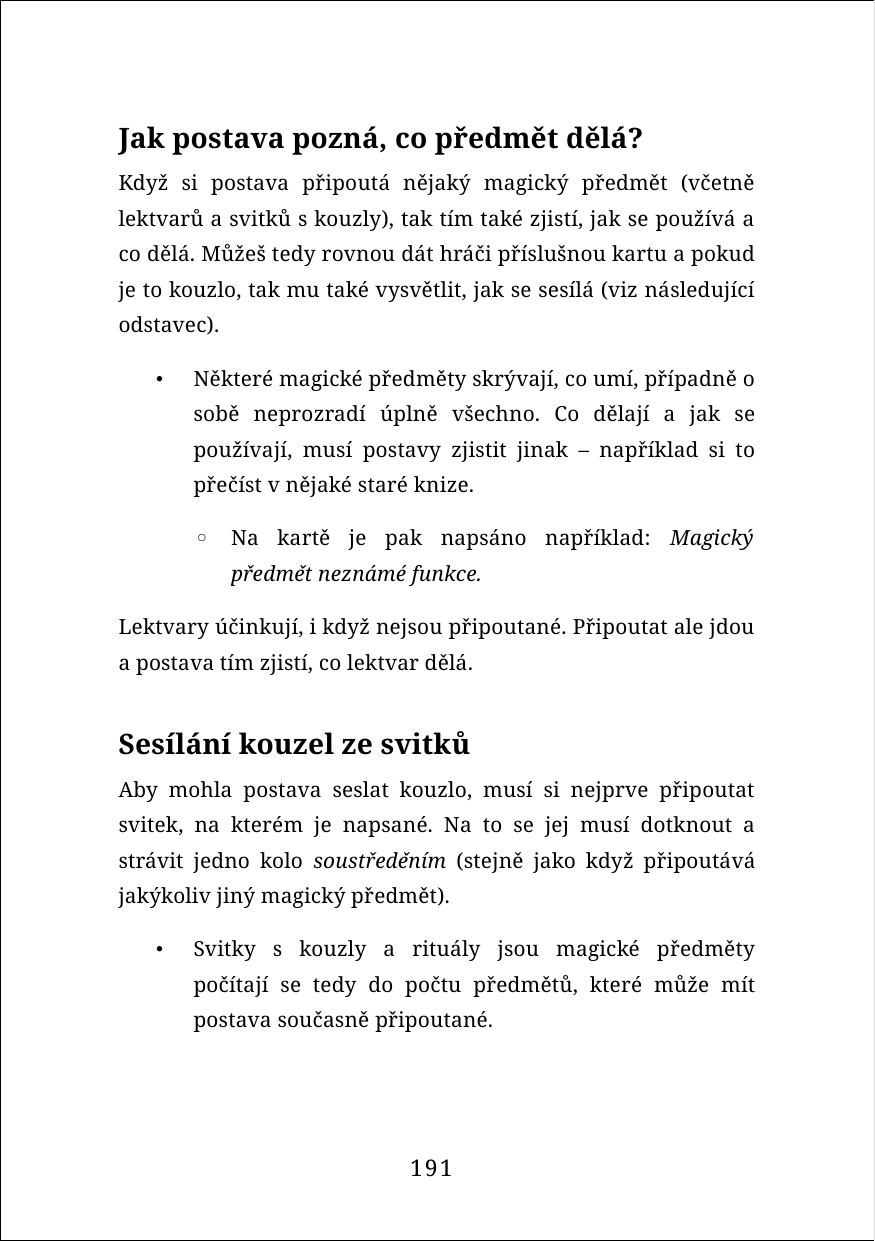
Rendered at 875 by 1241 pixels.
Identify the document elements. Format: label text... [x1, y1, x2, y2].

subtitle Jak postava pozná, co předmět dělá? [118, 118, 756, 157]
list Na kartě je pak napsáno například: Magický předmět neznámé funkce. [193, 523, 756, 587]
text Lektvary účinkují, i když nejsou připoutané. Připoutat ale jdou a postava tím zjistí, co lektvar dělá. [118, 612, 756, 676]
text Aby mohla postava seslat kouzlo, musí si nejprve připoutat svitek, na kterém je napsané. Na to se jej musí dotknout a strávit jedno kolo soustředěním (stejně jako když připoutává jakýkoliv jiný magický předmět). [118, 775, 756, 910]
text Když si postava připoutá nějaký magický předmět (včetně lektvarů a svitků s kouzly), tak tím také zjistí, jak se používá a co dělá. Můžeš tedy rovnou dát hráči příslušnou kartu a pokud je to kouzlo, tak mu také vysvětlit, jak se sesílá (viz následující odstavec). [118, 168, 756, 339]
subtitle Sesílání kouzel ze svitků [118, 724, 756, 763]
list Svitky s kouzly a rituály jsou magické předměty počítají se tedy do počtu předmětů, které může mít postava současně připoutané. [156, 934, 756, 1034]
list Některé magické předměty skrývají, co umí, případně o sobě neprozradí úplně všechno. Co dělají a jak se používají, musí postavy zjistit jinak – například si to přečíst v nějaké staré knize. [156, 364, 756, 499]
